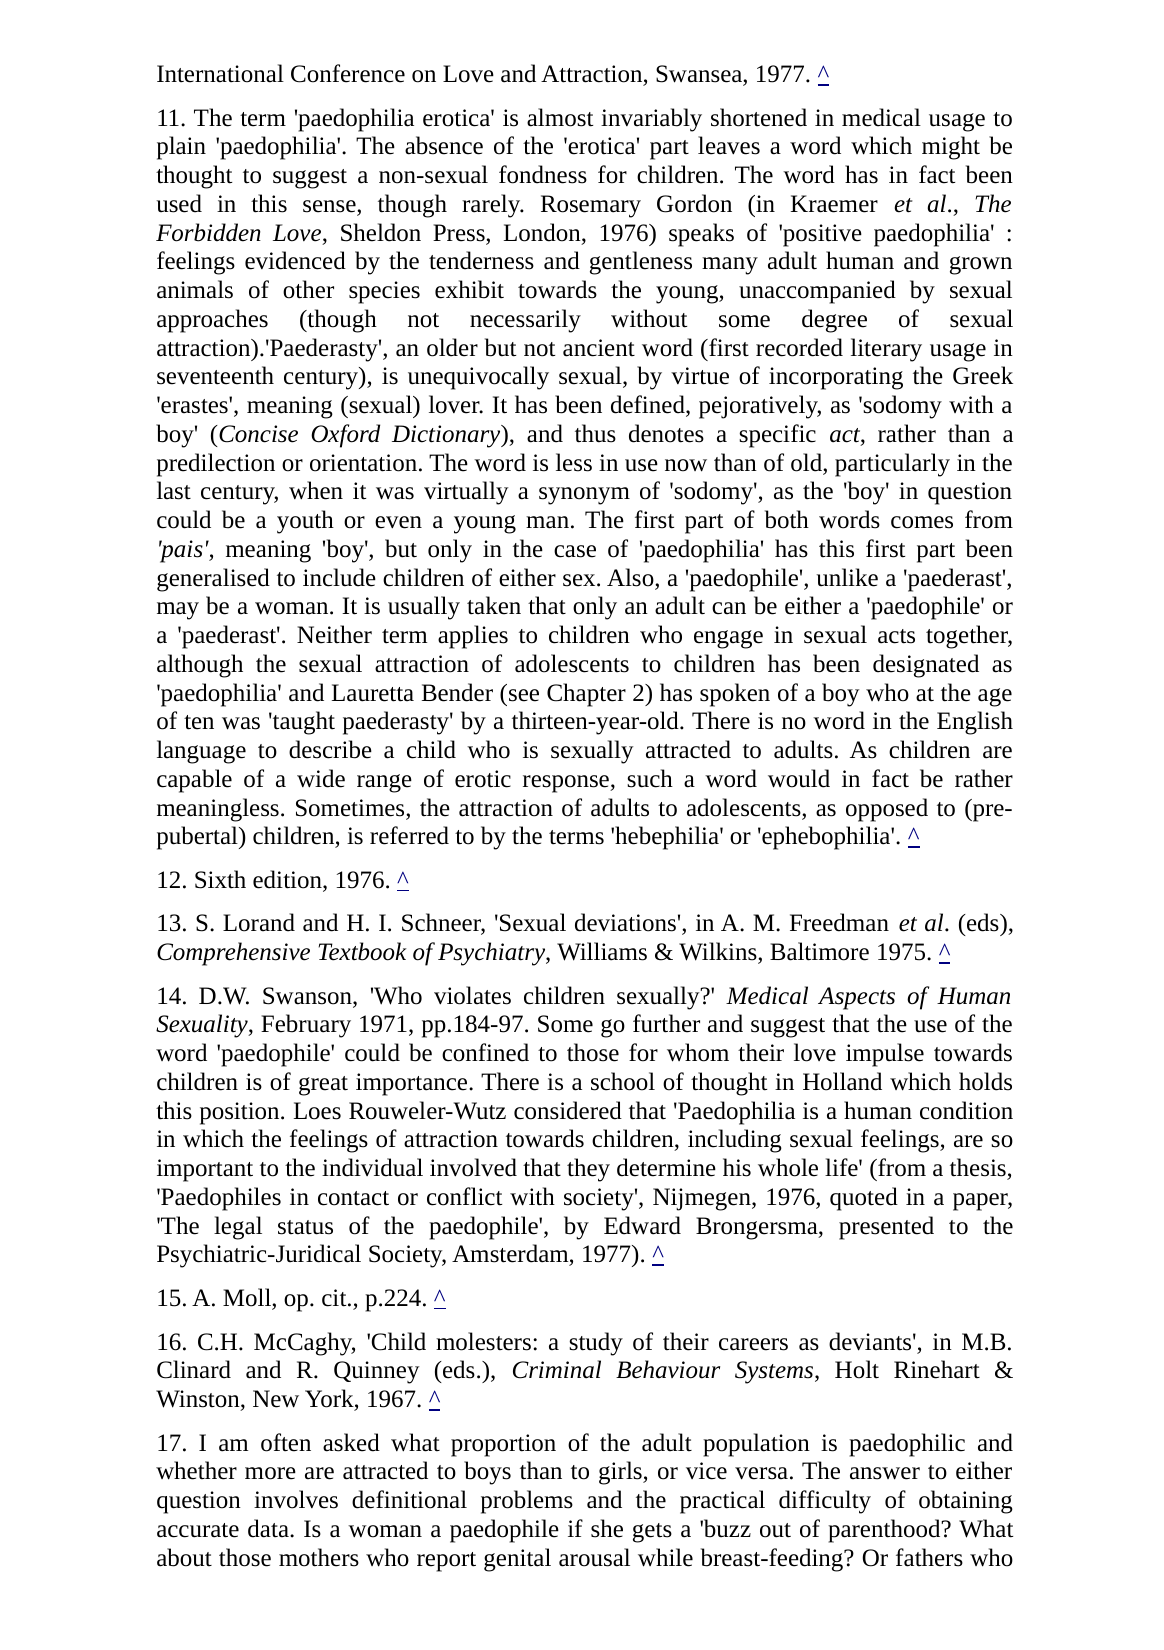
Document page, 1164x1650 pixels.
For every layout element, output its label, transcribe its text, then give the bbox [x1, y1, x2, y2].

text 12. Sixth edition, 1976. ^ [156, 865, 1014, 894]
text 13. S. Lorand and H. I. Schneer, 'Sexual deviations', in A. M. Freedman et al. (eds), Comprehensive Textbook of Psychiatry, Williams & Wilkins, Baltimore 1975. ^ [156, 908, 1014, 966]
text 17. I am often asked what proportion of the adult population is paedophilic and whether more are attracted to boys than to girls, or vice versa. The answer to either question involves definitional problems and the practical difficulty of obtaining accurate data. Is a woman a paedophile if she gets a 'buzz out of parenthood? What about those mothers who report genital arousal while breast-feeding? Or fathers who [156, 1428, 1014, 1571]
text 15. A. Moll, op. cit., p.224. ^ [156, 1283, 1014, 1312]
text 16. C.H. McCaghy, 'Child molesters: a study of their careers as deviants', in M.B. Clinard and R. Quinney (eds.), Criminal Behaviour Systems, Holt Rinehart & Winston, New York, 1967. ^ [156, 1327, 1014, 1413]
text 11. The term 'paedophilia erotica' is almost invariably shortened in medical usage to plain 'paedophilia'. The absence of the 'erotica' part leaves a word which might be thought to suggest a non-sexual fondness for children. The word has in fact been used in this sense, though rarely. Rosemary Gordon (in Kraemer et al., The Forbidden Love, Sheldon Press, London, 1976) speaks of 'positive paedophilia' : feelings evidenced by the tenderness and gentleness many adult human and grown animals of other species exhibit towards the young, unaccompanied by sexual approaches (though not necessarily without some degree of sexual attraction).'Paederasty', an older but not ancient word (first recorded literary usage in seventeenth century), is unequivocally sexual, by virtue of incorporating the Greek 'erastes', meaning (sexual) lover. It has been defined, pejoratively, as 'sodomy with a boy' (Concise Oxford Dictionary), and thus denotes a specific act, rather than a predilection or orientation. The word is less in use now than of old, particularly in the last century, when it was virtually a synonym of 'sodomy', as the 'boy' in question could be a youth or even a young man. The first part of both words comes from 'pais', meaning 'boy', but only in the case of 'paedophilia' has this first part been generalised to include children of either sex. Also, a 'paedophile', unlike a 'paederast', may be a woman. It is usually taken that only an adult can be either a 'paedophile' or a 'paederast'. Neither term applies to children who engage in sexual acts together, although the sexual attraction of adolescents to children has been designated as 'paedophilia' and Lauretta Bender (see Chapter 2) has spoken of a boy who at the age of ten was 'taught paederasty' by a thirteen-year-old. There is no word in the English language to describe a child who is sexually attracted to adults. As children are capable of a wide range of erotic response, such a word would in fact be rather meaningless. Sometimes, the attraction of adults to adolescents, as opposed to (pre-pubertal) children, is referred to by the terms 'hebephilia' or 'ephebophilia'. ^ [156, 103, 1014, 850]
text 14. D.W. Swanson, 'Who violates children sexually?' Medical Aspects of Human Sexuality, February 1971, pp.184-97. Some go further and suggest that the use of the word 'paedophile' could be confined to those for whom their love impulse towards children is of great importance. There is a school of thought in Holland which holds this position. Loes Rouweler-Wutz considered that 'Paedophilia is a human condition in which the feelings of attraction towards children, including sexual feelings, are so important to the individual involved that they determine his whole life' (from a thesis, 'Paedophiles in contact or conflict with society', Nijmegen, 1976, quoted in a paper, 'The legal status of the paedophile', by Edward Brongersma, presented to the Psychiatric-Juridical Society, Amsterdam, 1977). ^ [156, 981, 1014, 1268]
text International Conference on Love and Attraction, Swansea, 1977. ^ [156, 59, 1014, 88]
